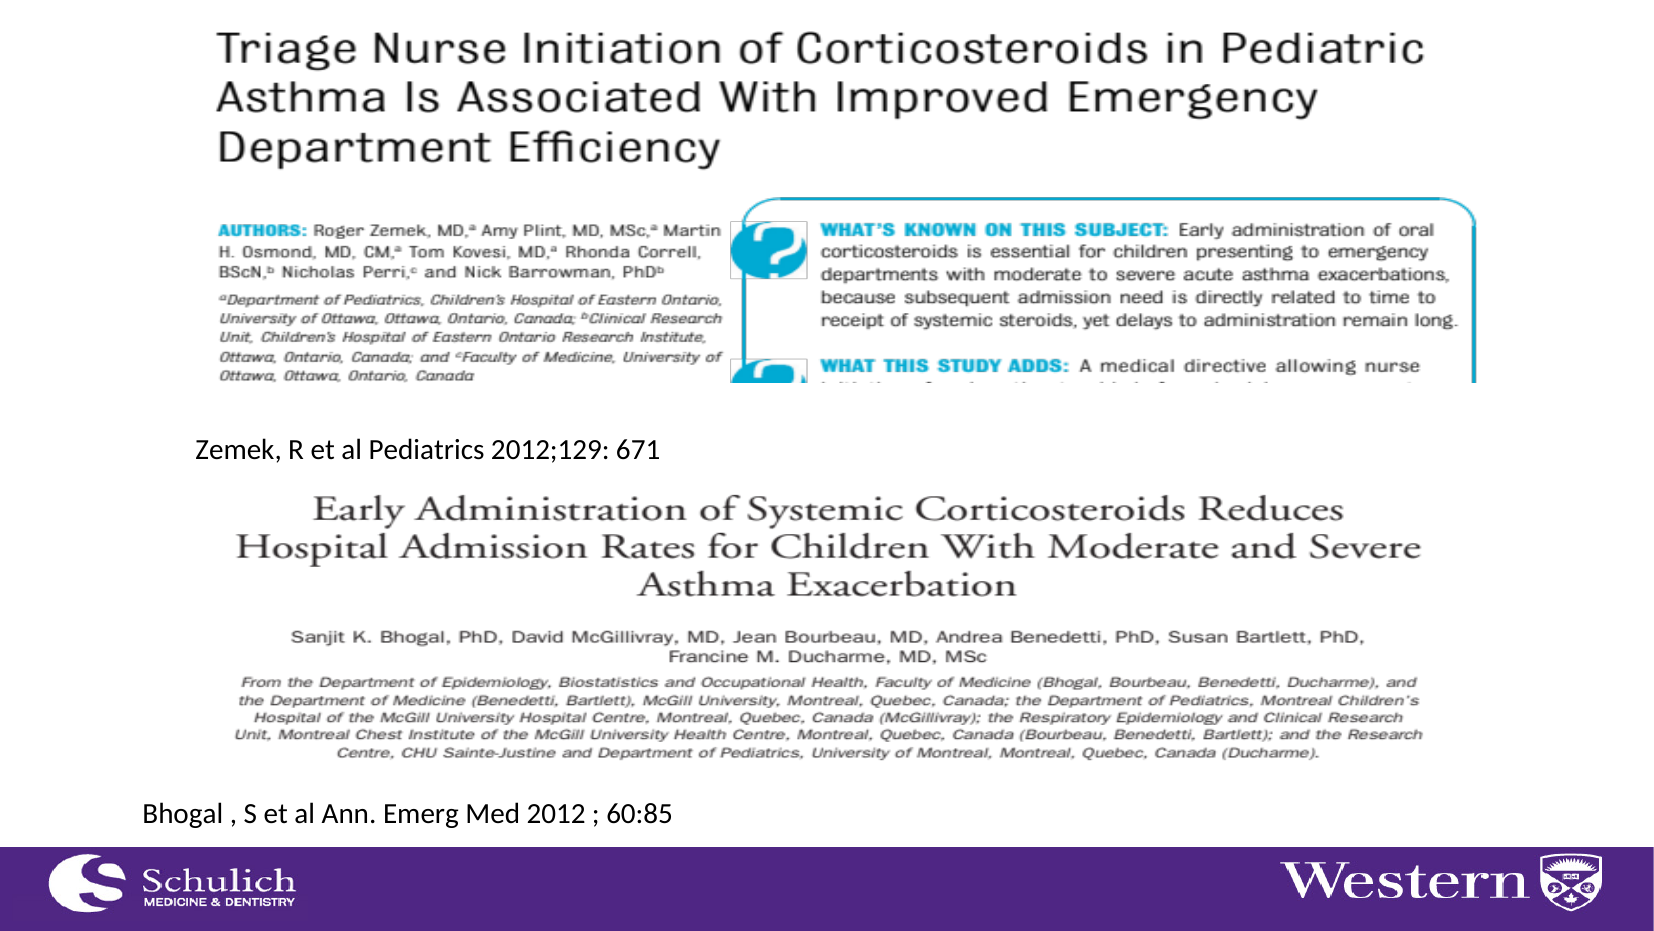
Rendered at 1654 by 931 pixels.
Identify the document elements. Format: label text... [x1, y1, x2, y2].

picture [0, 0, 1654, 931]
text_box Zemek, R et al Pediatrics 2012;129: 671 [180, 422, 676, 474]
text_box Bhogal , S et al Ann. Emerg Med 2012 ; 60:85 [127, 786, 689, 838]
